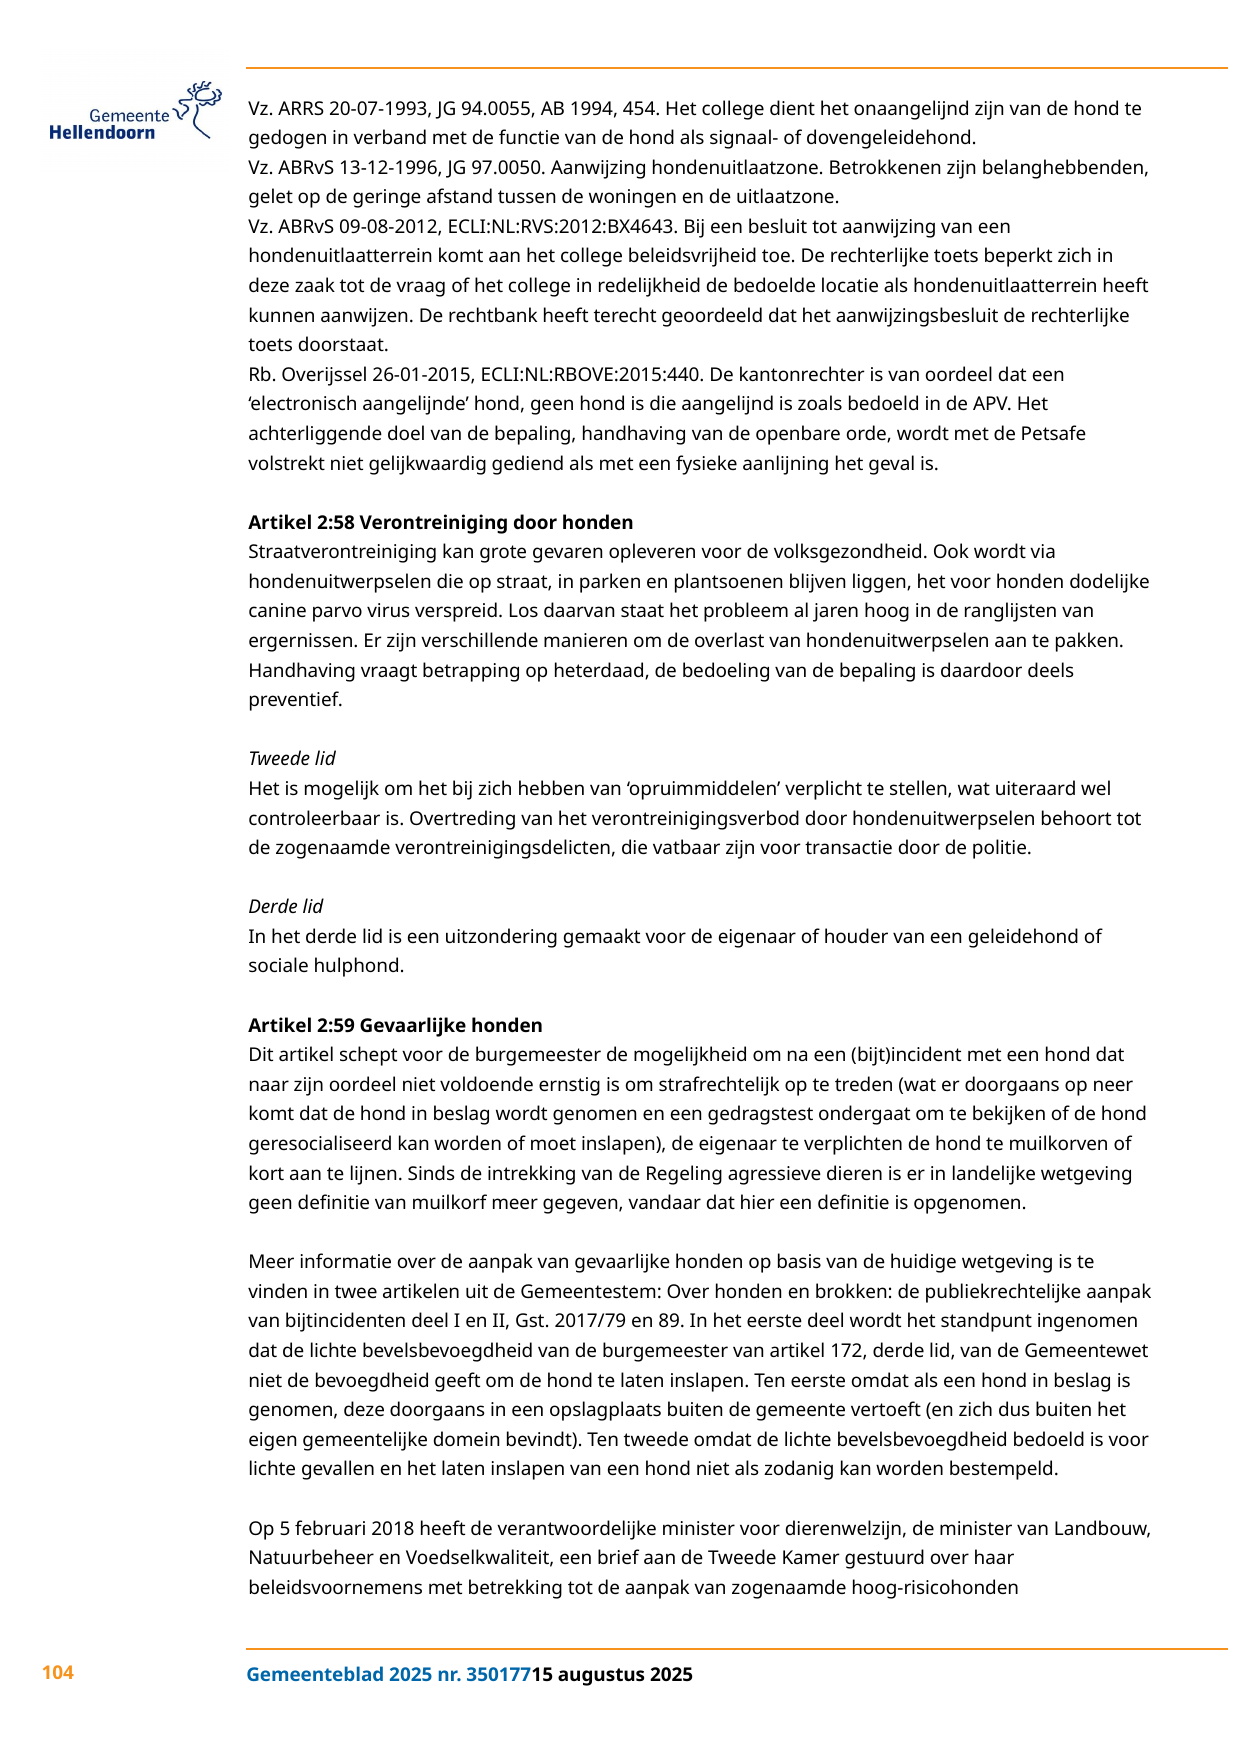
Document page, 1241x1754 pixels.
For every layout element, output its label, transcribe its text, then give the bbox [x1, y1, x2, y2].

text Vz. ARRS 20-07-1993, JG 94.0055, AB 1994, 454. Het college dient het onaangelijnd zijn van de hond te gedogen in verband met de functie van de hond als signaal- of dovengeleidehond. [248, 95, 1152, 150]
text Derde lid [248, 893, 1152, 919]
text Rb. Overijssel 26-01-2015, ECLI:NL:RBOVE:2015:440. De kantonrechter is van oordeel dat een ‘electronisch aangelijnde’ hond, geen hond is die aangelijnd is zoals bedoeld in de APV. Het achterliggende doel van de bepaling, handhaving van de openbare orde, wordt met de Petsafe volstrekt niet gelijkwaardig gediend als met een fysieke aanlijning het geval is. [248, 361, 1152, 476]
text Het is mogelijk om het bij zich hebben van ‘opruimmiddelen’ verplicht te stellen, wat uiteraard wel controleerbaar is. Overtreding van het verontreinigingsverbod door hondenuitwerpselen behoort tot de zogenaamde verontreinigingsdelicten, die vatbaar zijn voor transactie door de politie. [248, 775, 1152, 860]
text Tweede lid [248, 746, 1152, 771]
text Vz. ABRvS 09-08-2012, ECLI:NL:RVS:2012:BX4643. Bij een besluit tot aanwijzing van een hondenuitlaatterrein komt aan het college beleidsvrijheid toe. De rechterlijke toets beperkt zich in deze zaak tot de vraag of het college in redelijkheid de bedoelde locatie als hondenuitlaatterrein heeft kunnen aanwijzen. De rechtbank heeft terecht geoordeeld dat het aanwijzingsbesluit de rechterlijke toets doorstaat. [248, 213, 1152, 357]
text Straatverontreiniging kan grote gevaren opleveren voor de volksgezondheid. Ook wordt via hondenuitwerpselen die op straat, in parken en plantsoenen blijven liggen, het voor honden dodelijke canine parvo virus verspreid. Los daarvan staat het probleem al jaren hoog in de ranglijsten van ergernissen. Er zijn verschillende manieren om de overlast van hondenuitwerpselen aan te pakken. Handhaving vraagt betrapping op heterdaad, de bedoeling van de bepaling is daardoor deels preventief. [248, 538, 1152, 712]
text Artikel 2:58 Verontreiniging door honden [248, 509, 1152, 535]
text Vz. ABRvS 13-12-1996, JG 97.0050. Aanwijzing hondenuitlaatzone. Betrokkenen zijn belanghebbenden, gelet op de geringe afstand tussen de woningen en de uitlaatzone. [248, 154, 1152, 209]
picture [41, 47, 231, 172]
text In het derde lid is een uitzondering gemaakt voor de eigenaar of houder van een geleidehond of sociale hulphond. [248, 923, 1152, 978]
text Op 5 februari 2018 heeft de verantwoordelijke minister voor dierenwelzijn, de minister van Landbouw, Natuurbeheer en Voedselkwaliteit, een brief aan de Tweede Kamer gestuurd over haar beleidsvoornemens met betrekking tot de aanpak van zogenaamde hoog-risicohonden [248, 1515, 1152, 1600]
text Artikel 2:59 Gevaarlijke honden [248, 1012, 1152, 1038]
text Meer informatie over de aanpak van gevaarlijke honden op basis van de huidige wetgeving is te vinden in twee artikelen uit de Gemeentestem: Over honden en brokken: de publiekrechtelijke aanpak van bijtincidenten deel I en II, Gst. 2017/79 en 89. In het eerste deel wordt het standpunt ingenomen dat de lichte bevelsbevoegdheid van de burgemeester van artikel 172, derde lid, van de Gemeentewet niet de bevoegdheid geeft om de hond te laten inslapen. Ten eerste omdat als een hond in beslag is genomen, deze doorgaans in een opslagplaats buiten de gemeente vertoeft (en zich dus buiten het eigen gemeentelijke domein bevindt). Ten tweede omdat de lichte bevelsbevoegdheid bedoeld is voor lichte gevallen en het laten inslapen van een hond niet als zodanig kan worden bestempeld. [248, 1248, 1152, 1481]
text Dit artikel schept voor de burgemeester de mogelijkheid om na een (bijt)incident met een hond dat naar zijn oordeel niet voldoende ernstig is om strafrechtelijk op te treden (wat er doorgaans op neer komt dat de hond in beslag wordt genomen en een gedragstest ondergaat om te bekijken of de hond geresocialiseerd kan worden of moet inslapen), de eigenaar te verplichten de hond te muilkorven of kort aan te lijnen. Sinds de intrekking van de Regeling agressieve dieren is er in landelijke wetgeving geen definitie van muilkorf meer gegeven, vandaar dat hier een definitie is opgenomen. [248, 1041, 1152, 1215]
